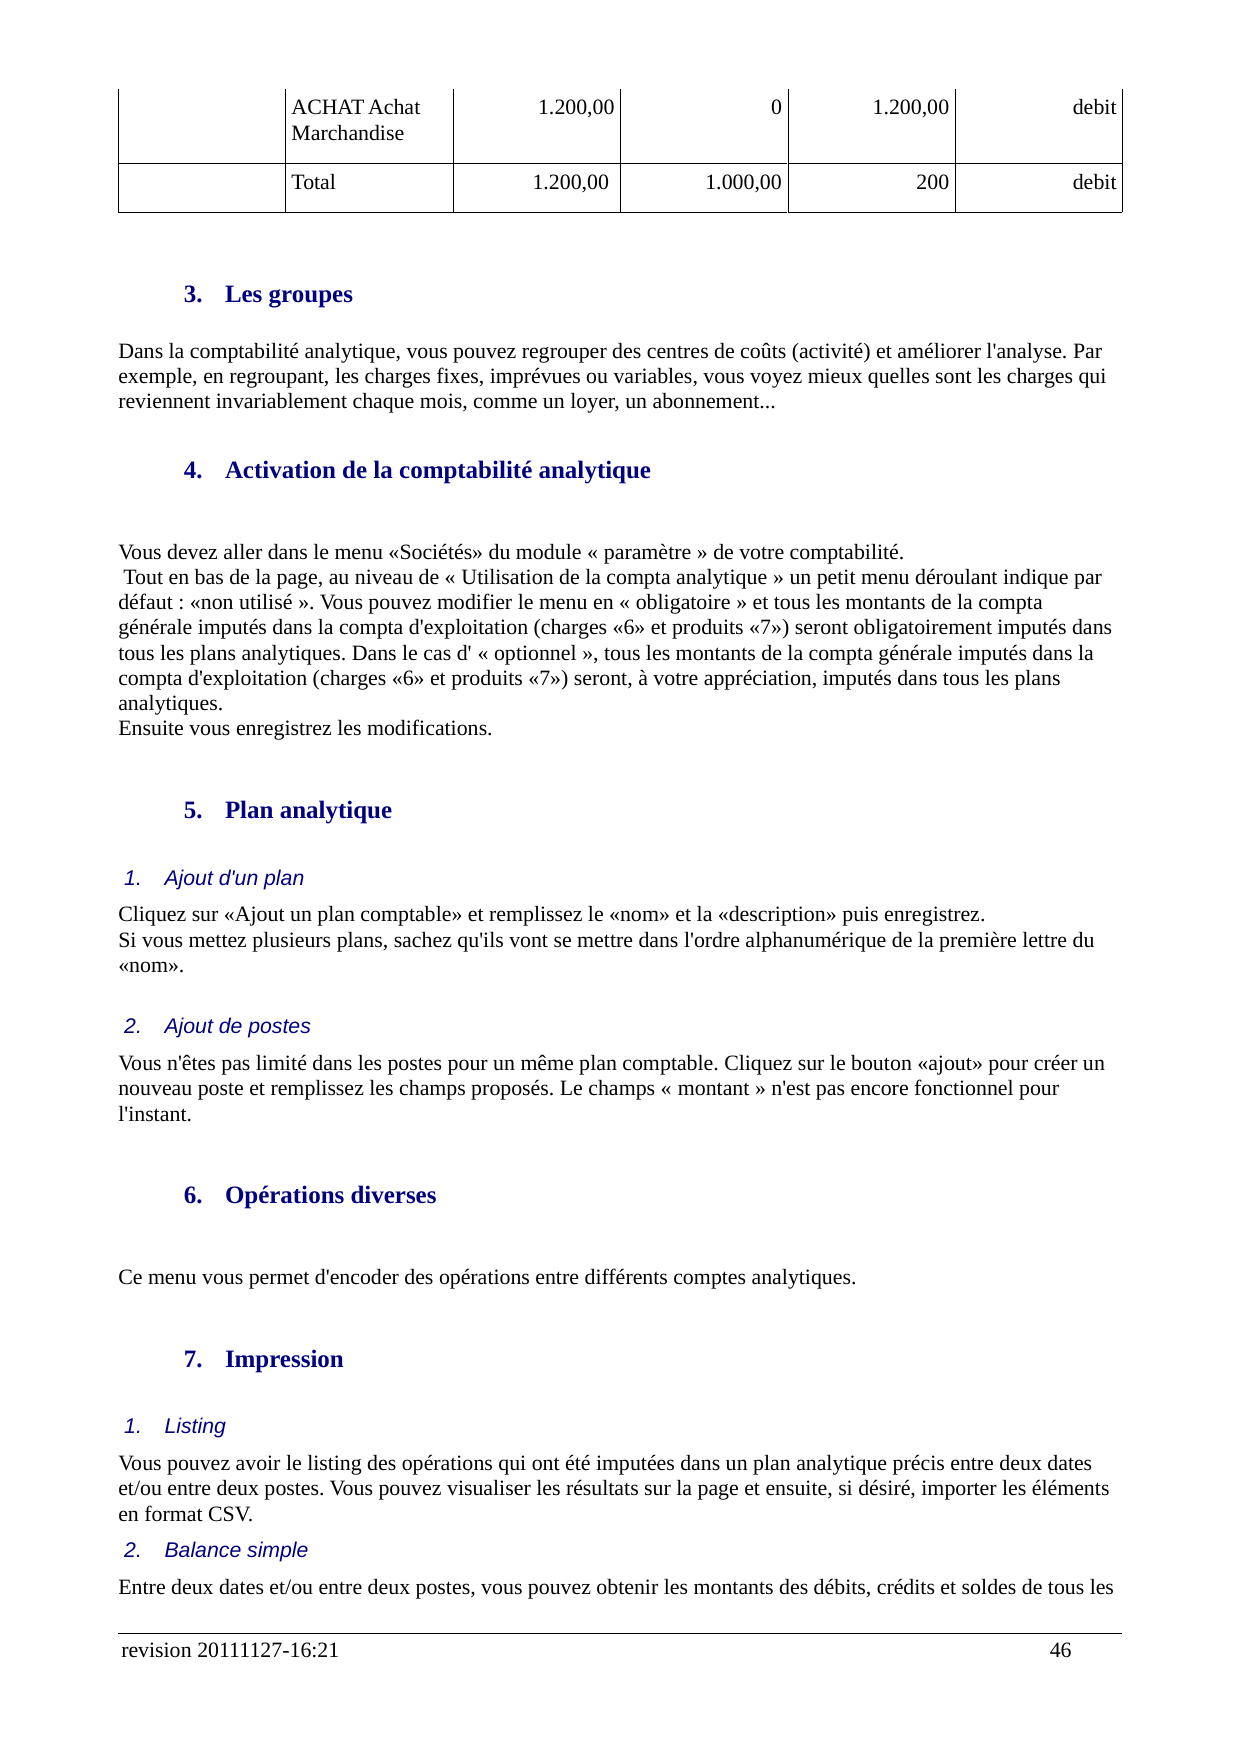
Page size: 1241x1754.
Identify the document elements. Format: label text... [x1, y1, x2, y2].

table_cell [119, 164, 285, 212]
text Ce menu vous permet d'encoder des opérations entre différents comptes analytiques. [118, 1264, 1122, 1289]
subtitle Listing [118, 1414, 1122, 1438]
text Vous n'êtes pas limité dans les postes pour un même plan comptable. Cliquez sur le bouton «ajout» pour créer un nouveau poste et remplissez les champs proposés. Le champs « montant » n'est pas encore fonctionnel pour l'instant. [118, 1050, 1122, 1126]
table_cell ACHAT Achat Marchandise [286, 89, 453, 163]
table_cell 1.200,00 [454, 164, 620, 212]
text Vous pouvez avoir le listing des opérations qui ont été imputées dans un plan analytique précis entre deux dates et/ou entre deux postes. Vous pouvez visualiser les résultats sur la page et ensuite, si désiré, importer les éléments en format CSV. [118, 1450, 1122, 1526]
text Cliquez sur «Ajout un plan comptable» et remplissez le «nom» et la «description» puis enregistrez. [118, 901, 1122, 927]
text Si vous mettez plusieurs plans, sachez qu'ils vont se mettre dans l'ordre alphanumérique de la première lettre du «nom». [118, 927, 1122, 977]
table_cell debit [956, 164, 1122, 212]
table_cell debit [956, 89, 1122, 163]
table_cell 200 [789, 164, 955, 212]
table_cell 1.200,00 [454, 89, 620, 163]
table_cell 0 [621, 89, 787, 163]
subtitle Ajout d'un plan [118, 865, 1122, 889]
table_cell 1.000,00 [621, 164, 787, 212]
subtitle Plan analytique [177, 795, 1122, 824]
text Tout en bas de la page, au niveau de « Utilisation de la compta analytique » un petit menu déroulant indique par défaut : «non utilisé ». Vous pouvez modifier le menu en « obligatoire » et tous les montants de la compta générale imputés dans la compta d'exploitation (charges «6» et produits «7») seront obligatoirement imputés dans tous les plans analytiques. Dans le cas d' « optionnel », tous les montants de la compta générale imputés dans la compta d'exploitation (charges «6» et produits «7») seront, à votre appréciation, imputés dans tous les plans analytiques. [118, 564, 1122, 715]
table_cell Total [286, 164, 453, 212]
text Dans la comptabilité analytique, vous pouvez regrouper des centres de coûts (activité) et améliorer l'analyse. Par exemple, en regroupant, les charges fixes, imprévues ou variables, vous voyez mieux quelles sont les charges qui reviennent invariablement chaque mois, comme un loyer, un abonnement... [118, 338, 1122, 413]
subtitle Les groupes [177, 279, 1122, 308]
subtitle Activation de la comptabilité analytique [177, 455, 1122, 484]
subtitle Balance simple [118, 1537, 1122, 1562]
subtitle Impression [177, 1344, 1122, 1373]
text Ensuite vous enregistrez les modifications. [118, 715, 1122, 740]
table_cell [119, 89, 285, 163]
subtitle Opérations diverses [177, 1181, 1122, 1209]
text Entre deux dates et/ou entre deux postes, vous pouvez obtenir les montants des débits, crédits et soldes de tous les [118, 1574, 1122, 1599]
text Vous devez aller dans le menu «Sociétés» du module « paramètre » de votre comptabilité. [118, 539, 1122, 564]
subtitle Ajout de postes [118, 1014, 1122, 1038]
table_cell 1.200,00 [789, 89, 955, 163]
